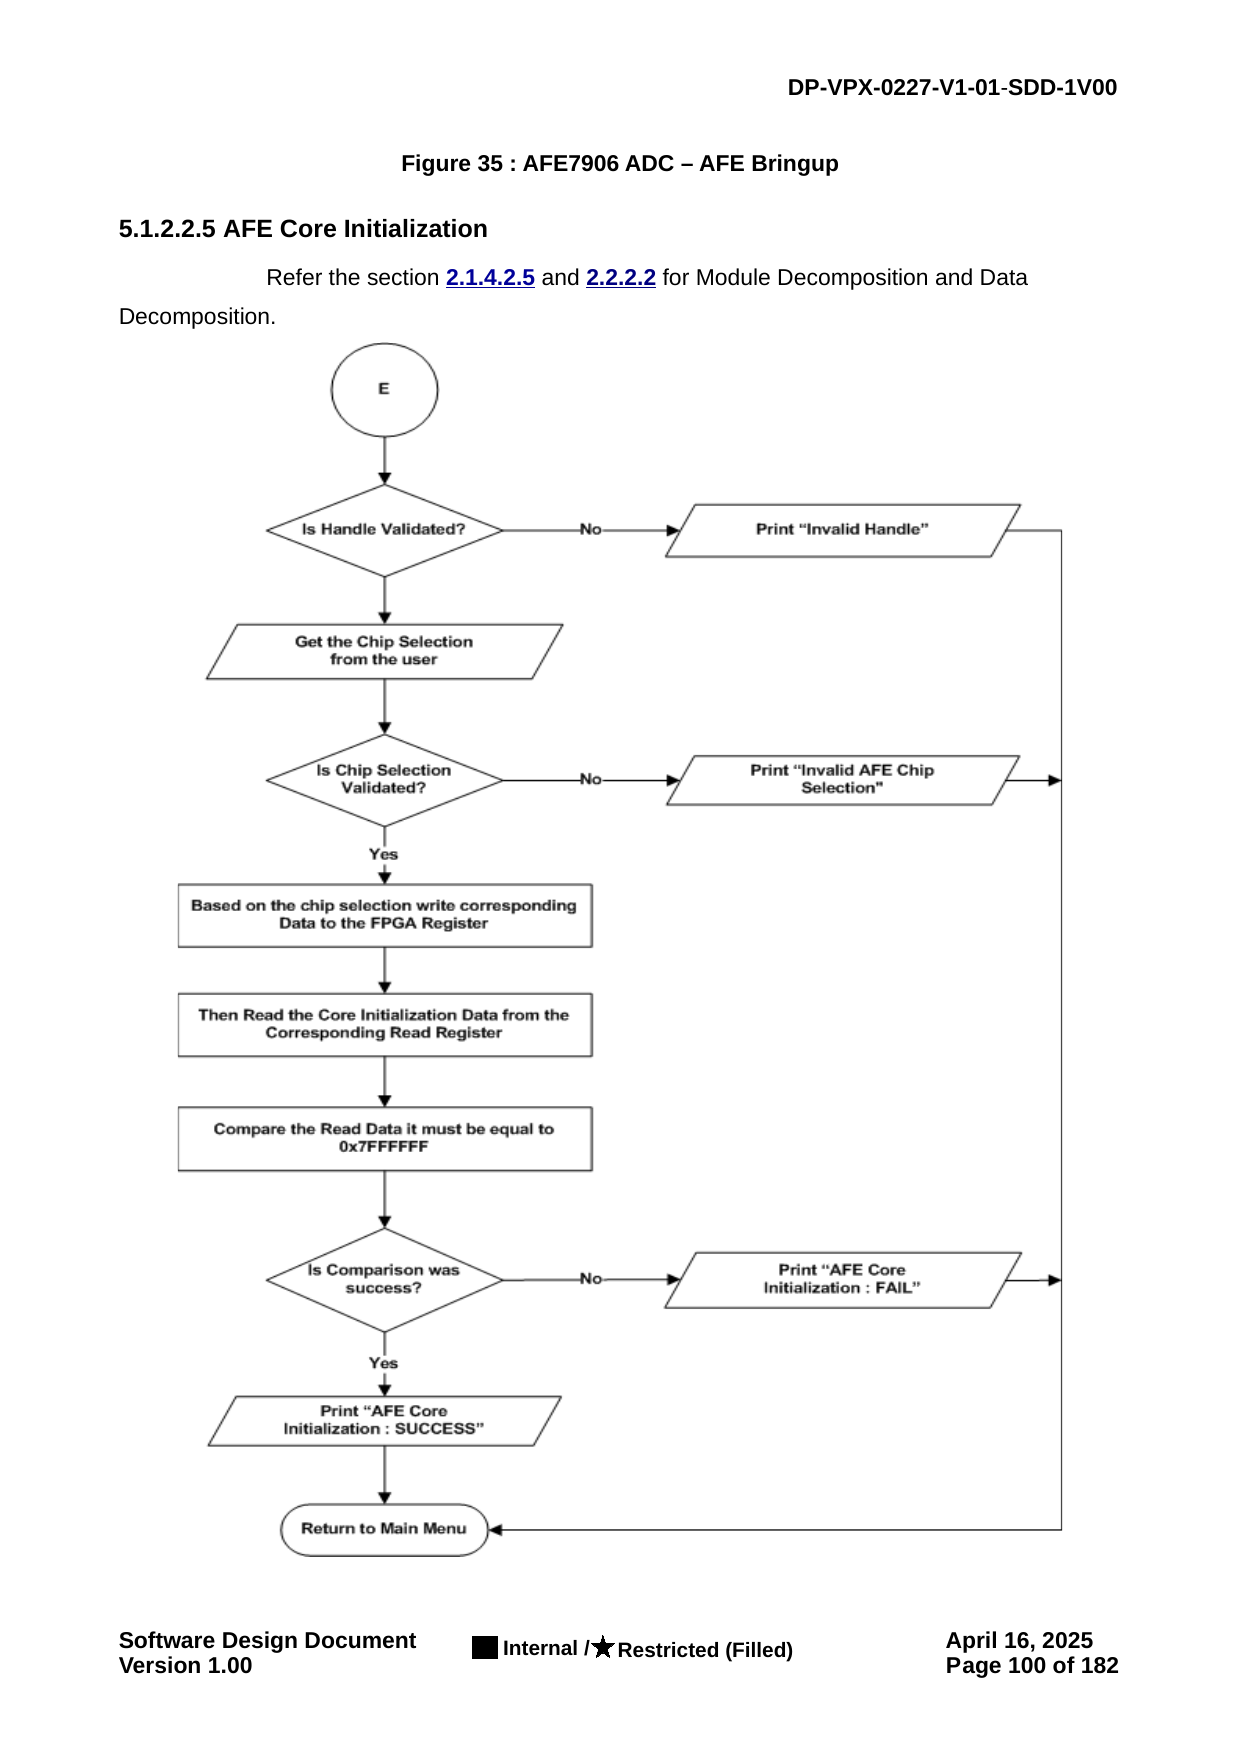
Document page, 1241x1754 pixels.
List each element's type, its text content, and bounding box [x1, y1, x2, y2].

text Refer the section 2.1.4.2.5 and 2.2.2.2 for Module Decomposition and Data Decomposition. [118, 264, 1122, 330]
subtitle AFE Core Initialization [118, 214, 1122, 243]
picture [177, 342, 1063, 1557]
text Figure 35 : AFE7906 ADC – AFE Bringup [118, 150, 1122, 176]
